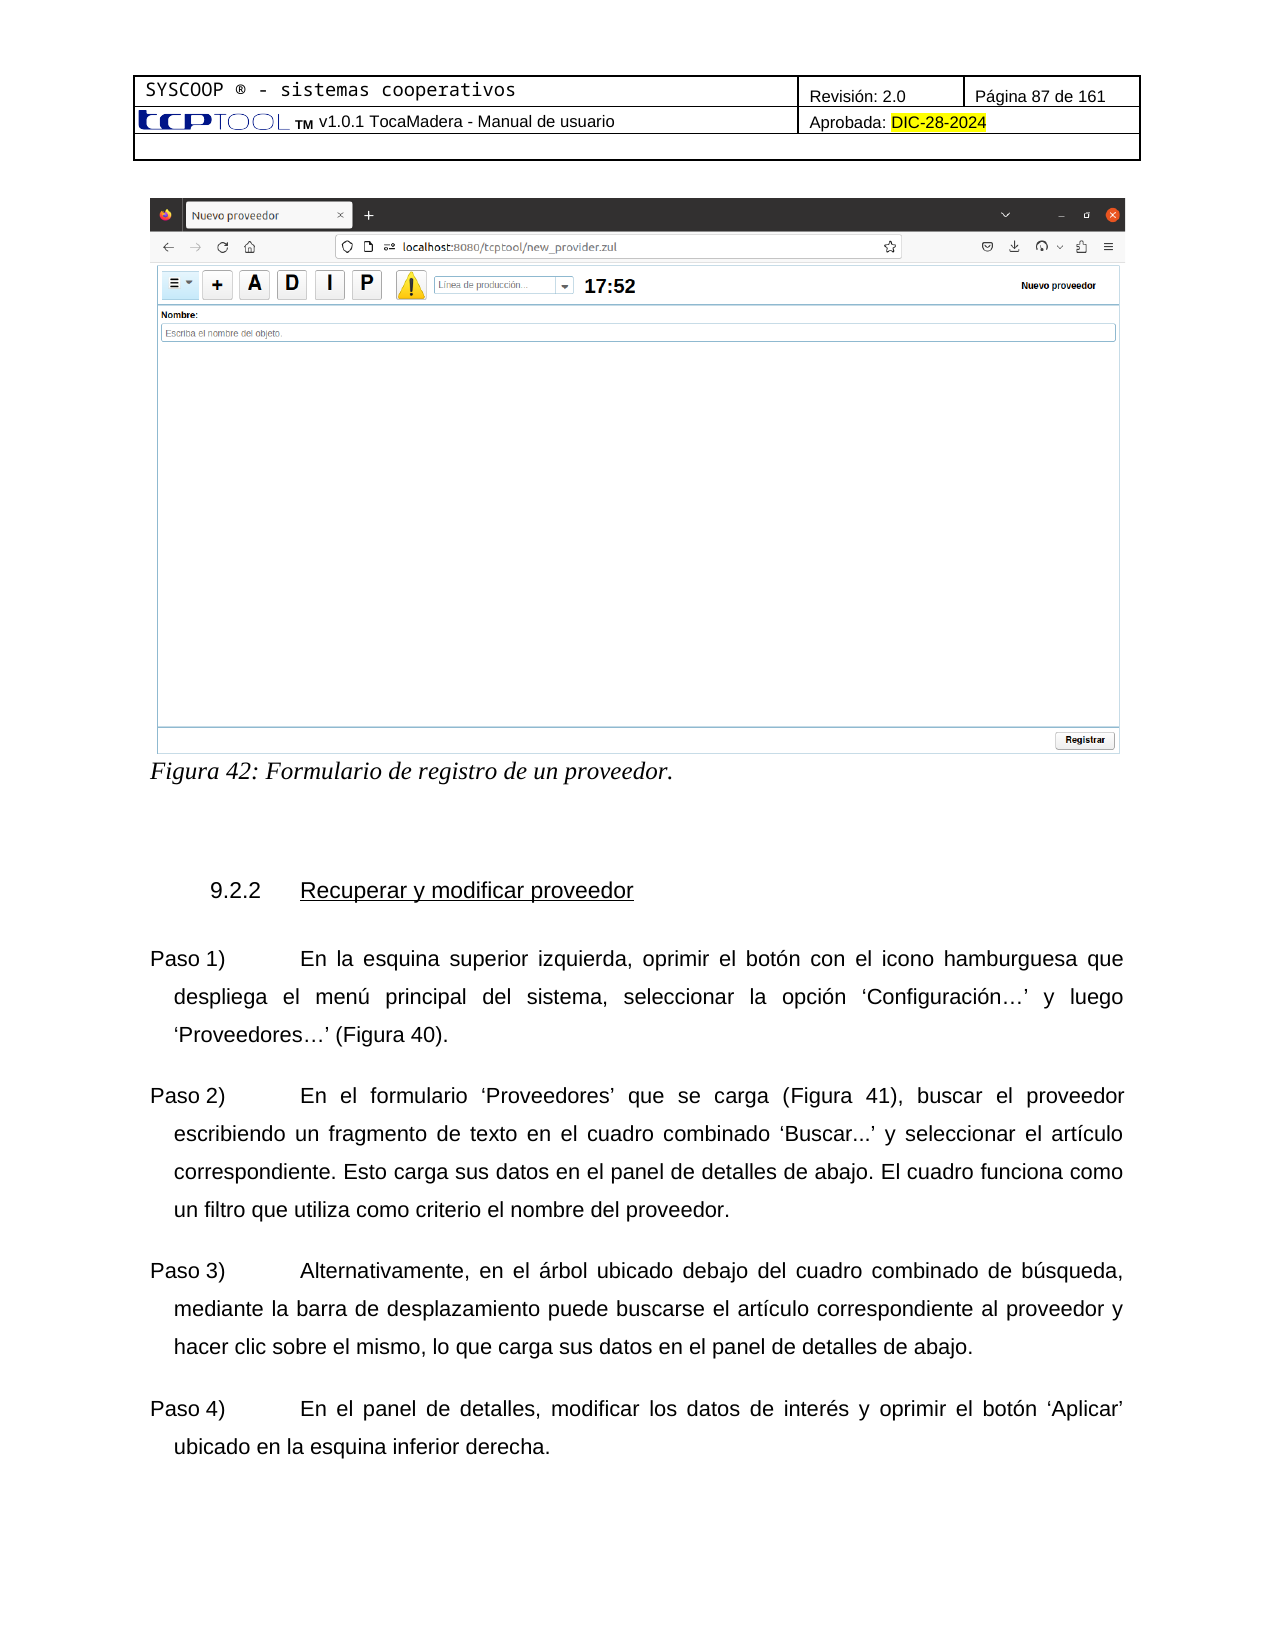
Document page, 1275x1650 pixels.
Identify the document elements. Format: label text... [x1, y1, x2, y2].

picture [150, 198, 1125, 757]
subtitle Recuperar y modificar proveedor [210, 877, 1125, 904]
list En la esquina superior izquierda, oprimir el botón con el icono hamburguesa que despliega el menú principal del sistema, seleccionar la opción ‘Configuración…’ y luego ‘Proveedores…’ (Figura 40). [150, 946, 1125, 1047]
text Figura 42: Formulario de registro de un proveedor. [150, 757, 1125, 785]
list En el panel de detalles, modificar los datos de interés y oprimir el botón ‘Aplicar’ ubicado en la esquina inferior derecha. [150, 1396, 1125, 1459]
list Alternativamente, en el árbol ubicado debajo del cuadro combinado de búsqueda, mediante la barra de desplazamiento puede buscarse el artículo correspondiente al proveedor y hacer clic sobre el mismo, lo que carga sus datos en el panel de detalles de abajo. [150, 1258, 1125, 1359]
picture [138, 110, 290, 130]
list En el formulario ‘Proveedores’ que se carga (Figura 41), buscar el proveedor escribiendo un fragmento de texto en el cuadro combinado ‘Buscar...’ y seleccionar el artículo correspondiente. Esto carga sus datos en el panel de detalles de abajo. El cuadro funciona como un filtro que utiliza como criterio el nombre del proveedor. [150, 1083, 1125, 1222]
